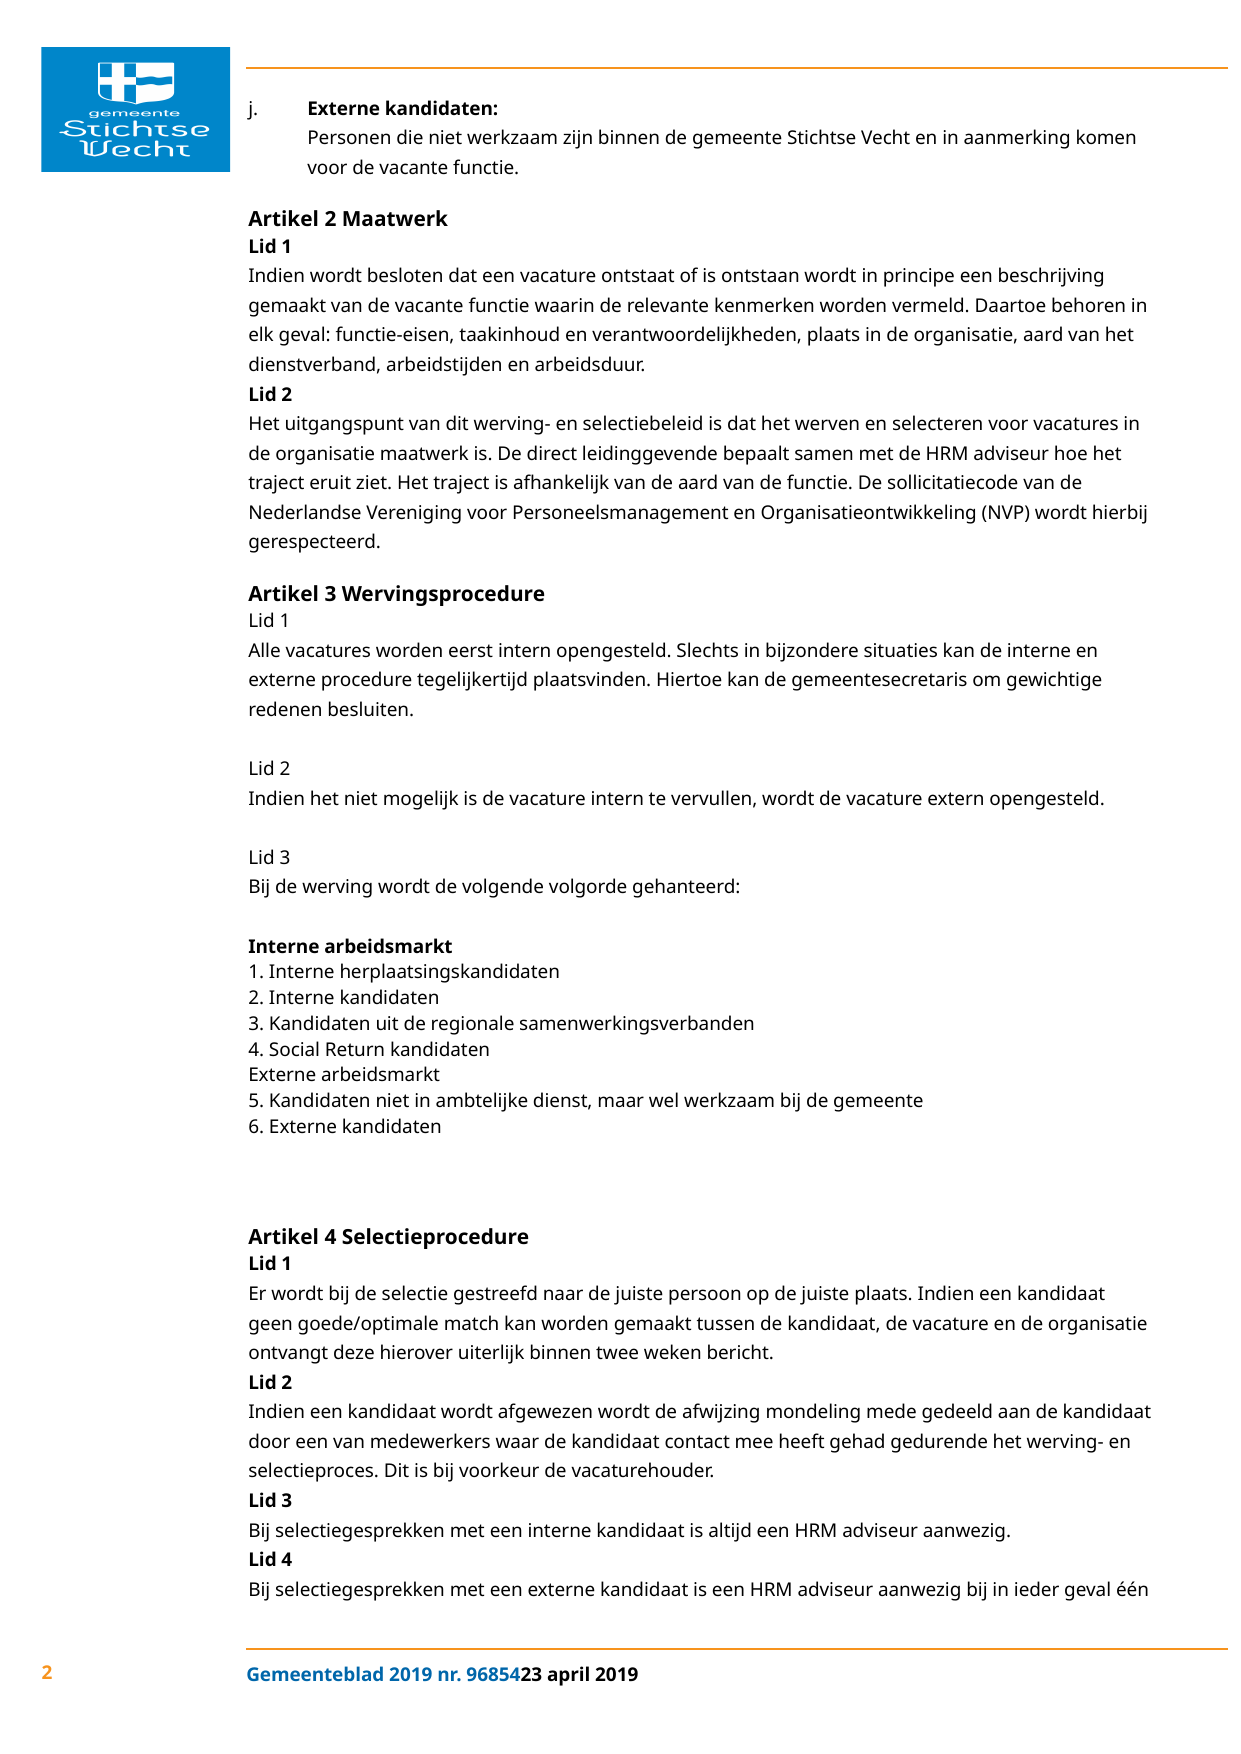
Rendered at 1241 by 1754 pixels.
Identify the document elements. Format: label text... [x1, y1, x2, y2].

text Lid 1 [248, 233, 1152, 258]
table_cell 1. Interne herplaatsingskandidaten [248, 959, 1152, 984]
text Indien het niet mogelijk is de vacature intern te vervullen, wordt de vacature extern opengesteld. [248, 785, 1152, 811]
list Personen die niet werkzaam zijn binnen de gemeente Stichtse Vecht en in aanmerking komen voor de vacante functie. [248, 124, 1152, 180]
table_header Interne arbeidsmarkt [248, 933, 1152, 959]
text Lid 4 [248, 1546, 1152, 1572]
table_cell 6. Externe kandidaten [248, 1113, 1152, 1139]
picture [99, 63, 135, 101]
text Lid 2 [248, 1369, 1152, 1394]
text Lid 3 [248, 1487, 1152, 1513]
text Artikel 3 Wervingsprocedure [248, 579, 1152, 607]
text Lid 2 [248, 381, 1152, 406]
picture [137, 63, 174, 103]
text Lid 2 [248, 755, 1152, 781]
text Er wordt bij de selectie gestreefd naar de juiste persoon op de juiste plaats. Indien een kandidaat geen goede/optimale match kan worden gemaakt tussen de kandidaat, de vacature en de organisatie ontvangt deze hierover uiterlijk binnen twee weken bericht. [248, 1280, 1152, 1365]
text Bij selectiegesprekken met een externe kandidaat is een HRM adviseur aanwezig bij in ieder geval één [248, 1576, 1152, 1602]
text Alle vacatures worden eerst intern opengesteld. Slechts in bijzondere situaties kan de interne en externe procedure tegelijkertijd plaatsvinden. Hiertoe kan de gemeentesecretaris om gewichtige redenen besluiten. [248, 637, 1152, 722]
text Bij de werving wordt de volgende volgorde gehanteerd: [248, 874, 1152, 899]
text Indien een kandidaat wordt afgewezen wordt de afwijzing mondeling mede gedeeld aan de kandidaat door een van medewerkers waar de kandidaat contact mee heeft gehad gedurende het werving- en selectieproces. Dit is bij voorkeur de vacaturehouder. [248, 1398, 1152, 1483]
text Artikel 2 Maatwerk [248, 204, 1152, 233]
text Het uitgangspunt van dit werving- en selectiebeleid is dat het werven en selecteren voor vacatures in de organisatie maatwerk is. De direct leidinggevende bepaalt samen met de HRM adviseur hoe het traject eruit ziet. Het traject is afhankelijk van de aard van de functie. De sollicitatiecode van de Nederlandse Vereniging voor Personeelsmanagement en Organisatieontwikkeling (NVP) wordt hierbij gerespecteerd. [248, 410, 1152, 554]
text Artikel 4 Selectieprocedure [248, 1222, 1152, 1251]
table_cell 2. Interne kandidaten [248, 985, 1152, 1010]
table_cell 5. Kandidaten niet in ambtelijke dienst, maar wel werkzaam bij de gemeente [248, 1088, 1152, 1113]
text Lid 3 [248, 844, 1152, 870]
table_cell 4. Social Return kandidaten [248, 1036, 1152, 1062]
text Lid 1 [248, 1251, 1152, 1276]
list Externe kandidaten: [248, 95, 1152, 121]
text Lid 1 [248, 607, 1152, 633]
text Bij selectiegesprekken met een interne kandidaat is altijd een HRM adviseur aanwezig. [248, 1517, 1152, 1542]
table_cell 3. Kandidaten uit de regionale samenwerkingsverbanden [248, 1010, 1152, 1036]
text Indien wordt besloten dat een vacature ontstaat of is ontstaan wordt in principe een beschrijving gemaakt van de vacante functie waarin de relevante kenmerken worden vermeld. Daartoe behoren in elk geval: functie-eisen, taakinhoud en verantwoordelijkheden, plaats in de organisatie, aard van het dienstverband, arbeidstijden en arbeidsduur. [248, 262, 1152, 377]
table_cell Externe arbeidsmarkt [248, 1062, 1152, 1087]
